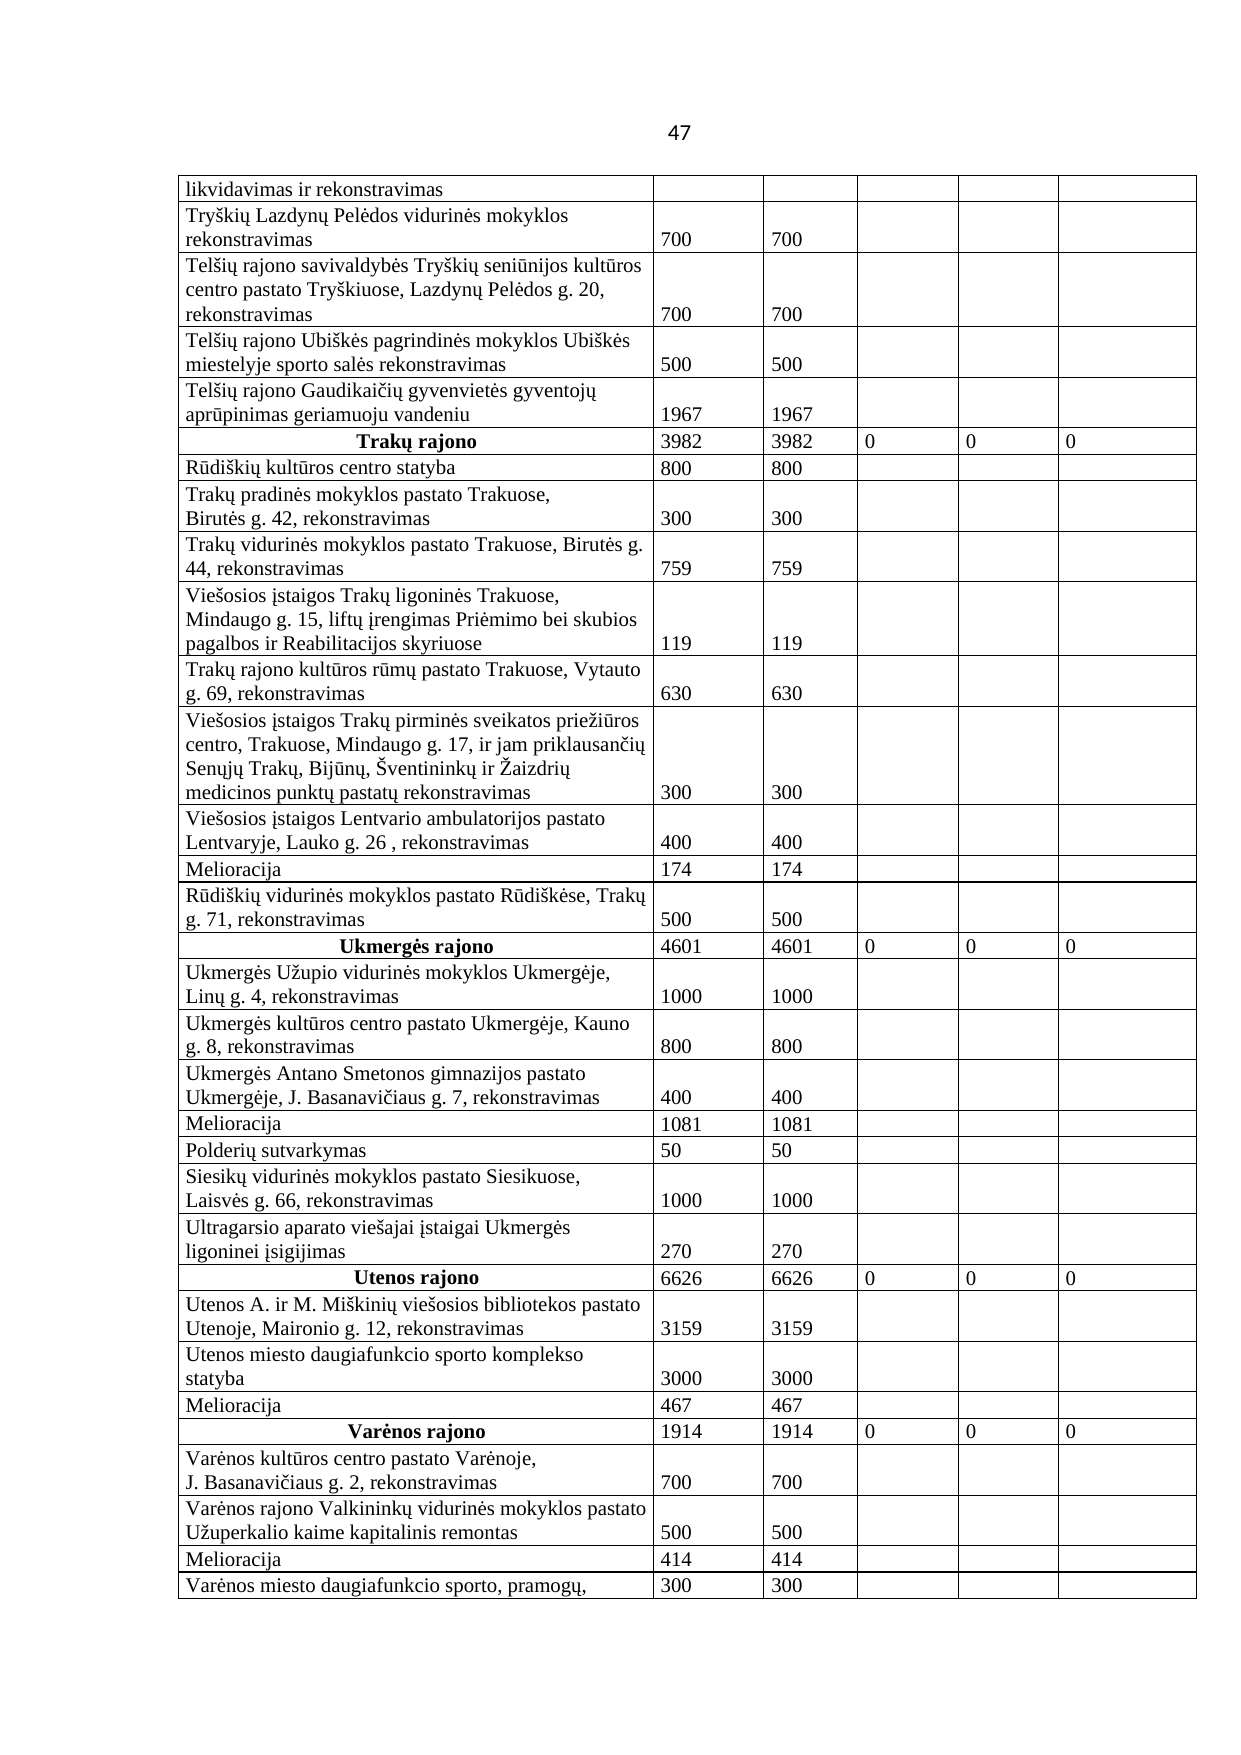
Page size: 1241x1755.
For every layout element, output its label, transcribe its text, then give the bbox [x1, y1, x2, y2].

table_cell 700 [654, 1445, 763, 1494]
table_cell [1059, 532, 1196, 581]
table_cell [1059, 656, 1196, 706]
table_cell 119 [654, 582, 763, 655]
table_cell 6626 [764, 1265, 857, 1290]
table_cell 0 [1059, 428, 1196, 453]
table_cell 300 [764, 707, 857, 804]
table_cell Trakų pradinės mokyklos pastato Trakuose, Birutės g. 42, rekonstravimas [179, 481, 653, 531]
table_cell [858, 1573, 958, 1598]
table_cell Ukmergės kultūros centro pastato Ukmergėje, Kauno g. 8, rekonstravimas [179, 1010, 653, 1059]
table_cell [1059, 1111, 1196, 1136]
table_cell [959, 1445, 1058, 1494]
table_cell [858, 959, 958, 1009]
table_cell 0 [858, 1265, 958, 1290]
table_cell [858, 455, 958, 480]
table_cell [858, 1392, 958, 1417]
table_cell [858, 253, 958, 326]
table_cell [959, 202, 1058, 252]
table_cell 800 [654, 1010, 763, 1059]
table_cell 300 [654, 481, 763, 531]
table_cell 4601 [654, 933, 763, 958]
table_cell [959, 1392, 1058, 1417]
table_cell [959, 327, 1058, 377]
table_cell [959, 582, 1058, 655]
table_cell [858, 856, 958, 881]
table_cell 0 [1059, 1265, 1196, 1290]
table_cell 3982 [654, 428, 763, 453]
table_cell Tryškių Lazdynų Pelėdos vidurinės mokyklos rekonstravimas [179, 202, 653, 252]
table_cell 1000 [764, 1164, 857, 1213]
table_cell 700 [654, 253, 763, 326]
table_cell Utenos A. ir M. Miškinių viešosios bibliotekos pastato Utenoje, Maironio g. 12, rekonstravimas [179, 1291, 653, 1341]
table_cell [1059, 176, 1196, 201]
table_cell 759 [654, 532, 763, 581]
table_cell [858, 1060, 958, 1109]
table_cell [959, 1060, 1058, 1109]
table_cell [858, 202, 958, 252]
table_cell 300 [764, 1573, 857, 1598]
table_cell 630 [764, 656, 857, 706]
table_cell Utenos rajono [179, 1265, 653, 1290]
table_cell [858, 1496, 958, 1545]
table_cell [1059, 1342, 1196, 1391]
table_cell Viešosios įstaigos Trakų ligoninės Trakuose, Mindaugo g. 15, liftų įrengimas Priėmimo bei skubios pagalbos ir Reabilitacijos skyriuose [179, 582, 653, 655]
table_cell Polderių sutvarkymas [179, 1137, 653, 1163]
table_cell [959, 455, 1058, 480]
table_cell [1059, 1137, 1196, 1163]
table_cell 3982 [764, 428, 857, 453]
table_cell [959, 959, 1058, 1009]
table_cell Telšių rajono Ubiškės pagrindinės mokyklos Ubiškės miestelyje sporto salės rekonstravimas [179, 327, 653, 377]
table_cell 0 [858, 933, 958, 958]
table_cell Telšių rajono Gaudikaičių gyvenvietės gyventojų aprūpinimas geriamuoju vandeniu [179, 378, 653, 427]
table_cell Trakų vidurinės mokyklos pastato Trakuose, Birutės g. 44, rekonstravimas [179, 532, 653, 581]
table_cell [1059, 1291, 1196, 1341]
table_cell 1000 [654, 959, 763, 1009]
table_cell [858, 582, 958, 655]
table_cell 700 [654, 202, 763, 252]
table_cell [858, 1342, 958, 1391]
table_cell [959, 1496, 1058, 1545]
table_cell 174 [654, 856, 763, 881]
table_cell 270 [654, 1214, 763, 1263]
table_cell 174 [764, 856, 857, 881]
table_cell [959, 883, 1058, 932]
table_cell 300 [654, 1573, 763, 1598]
table_cell Ukmergės Užupio vidurinės mokyklos Ukmergėje, Linų g. 4, rekonstravimas [179, 959, 653, 1009]
table_cell Varėnos rajono Valkininkų vidurinės mokyklos pastato Užuperkalio kaime kapitalinis remontas [179, 1496, 653, 1545]
table_cell [959, 1291, 1058, 1341]
table_cell [858, 1546, 958, 1571]
table_cell 700 [764, 202, 857, 252]
table_cell [959, 805, 1058, 855]
table_cell [1059, 455, 1196, 480]
table_cell [1059, 1060, 1196, 1109]
table_cell [959, 707, 1058, 804]
table_cell [1059, 481, 1196, 531]
table_cell [1059, 1496, 1196, 1545]
table_cell [1059, 202, 1196, 252]
table_cell [959, 1137, 1058, 1163]
table_cell 467 [654, 1392, 763, 1417]
table_cell 300 [764, 481, 857, 531]
table_cell [1059, 582, 1196, 655]
table_cell [1059, 959, 1196, 1009]
table_cell [1059, 1445, 1196, 1494]
table_cell [959, 253, 1058, 326]
table_cell [1059, 1010, 1196, 1059]
table_cell 414 [654, 1546, 763, 1571]
table_cell [1059, 327, 1196, 377]
table_cell [959, 1111, 1058, 1136]
table_cell 0 [959, 933, 1058, 958]
table_cell likvidavimas ir rekonstravimas [179, 176, 653, 201]
table_cell [959, 656, 1058, 706]
table_cell 1000 [654, 1164, 763, 1213]
table_cell 1967 [654, 378, 763, 427]
table_cell [959, 856, 1058, 881]
table_cell [1059, 378, 1196, 427]
table_cell 4601 [764, 933, 857, 958]
table_cell 759 [764, 532, 857, 581]
table_cell 0 [959, 1419, 1058, 1444]
table_cell [858, 656, 958, 706]
table_cell [959, 1010, 1058, 1059]
table_cell [959, 532, 1058, 581]
table_cell Varėnos miesto daugiafunkcio sporto, pramogų, [179, 1573, 653, 1598]
table_cell 1081 [764, 1111, 857, 1136]
table_cell Melioracija [179, 1111, 653, 1136]
table_cell [858, 378, 958, 427]
table_cell Melioracija [179, 856, 653, 881]
table_cell Trakų rajono [179, 428, 653, 453]
table_cell 800 [654, 455, 763, 480]
table_cell 500 [764, 883, 857, 932]
table_cell [1059, 1392, 1196, 1417]
table_cell Varėnos kultūros centro pastato Varėnoje, J. Basanavičiaus g. 2, rekonstravimas [179, 1445, 653, 1494]
table_cell [858, 883, 958, 932]
table_cell [959, 378, 1058, 427]
table_cell [858, 805, 958, 855]
table_cell [858, 327, 958, 377]
table_cell 700 [764, 253, 857, 326]
table_cell [1059, 805, 1196, 855]
table_cell [959, 1342, 1058, 1391]
table_cell 0 [1059, 933, 1196, 958]
table_cell Ukmergės Antano Smetonos gimnazijos pastato Ukmergėje, J. Basanavičiaus g. 7, rekonstravimas [179, 1060, 653, 1109]
table_cell Ukmergės rajono [179, 933, 653, 958]
table_cell Viešosios įstaigos Lentvario ambulatorijos pastato Lentvaryje, Lauko g. 26 , rekonstravimas [179, 805, 653, 855]
table_cell 1914 [764, 1419, 857, 1444]
table_cell [858, 532, 958, 581]
table_cell [858, 481, 958, 531]
table_cell 50 [764, 1137, 857, 1163]
table_cell Melioracija [179, 1546, 653, 1571]
table_cell [959, 1546, 1058, 1571]
table_cell [858, 1445, 958, 1494]
table_cell 300 [654, 707, 763, 804]
table_cell 3159 [654, 1291, 763, 1341]
table_cell [959, 176, 1058, 201]
table_cell 500 [654, 883, 763, 932]
table_cell Utenos miesto daugiafunkcio sporto komplekso statyba [179, 1342, 653, 1391]
table_cell [764, 176, 857, 201]
table_cell 400 [764, 805, 857, 855]
table_cell 700 [764, 1445, 857, 1494]
table_cell [858, 1291, 958, 1341]
table_cell 500 [654, 327, 763, 377]
table_cell 0 [858, 1419, 958, 1444]
table_cell Rūdiškių vidurinės mokyklos pastato Rūdiškėse, Trakų g. 71, rekonstravimas [179, 883, 653, 932]
table_cell 400 [654, 1060, 763, 1109]
table_cell [858, 707, 958, 804]
table_cell 500 [764, 1496, 857, 1545]
table_cell Varėnos rajono [179, 1419, 653, 1444]
table_cell 3000 [764, 1342, 857, 1391]
table_cell [858, 1164, 958, 1213]
table_cell 3159 [764, 1291, 857, 1341]
table_cell Rūdiškių kultūros centro statyba [179, 455, 653, 480]
table_cell 0 [959, 1265, 1058, 1290]
table_cell [959, 1573, 1058, 1598]
table_cell 414 [764, 1546, 857, 1571]
table_cell [1059, 856, 1196, 881]
table_cell 0 [959, 428, 1058, 453]
table_cell 500 [654, 1496, 763, 1545]
table_cell [1059, 707, 1196, 804]
table_cell Viešosios įstaigos Trakų pirminės sveikatos priežiūros centro, Trakuose, Mindaugo g. 17, ir jam priklausančių Senųjų Trakų, Bijūnų, Šventininkų ir Žaizdrių medicinos punktų pastatų rekonstravimas [179, 707, 653, 804]
table_cell 0 [858, 428, 958, 453]
table_cell Siesikų vidurinės mokyklos pastato Siesikuose, Laisvės g. 66, rekonstravimas [179, 1164, 653, 1213]
table_cell 630 [654, 656, 763, 706]
table_cell [858, 1214, 958, 1263]
table_cell [959, 481, 1058, 531]
table_cell [959, 1214, 1058, 1263]
table_cell [959, 1164, 1058, 1213]
table_cell [654, 176, 763, 201]
table_cell [858, 176, 958, 201]
table_cell 119 [764, 582, 857, 655]
table_cell [858, 1010, 958, 1059]
table_cell 800 [764, 455, 857, 480]
table_cell [1059, 1214, 1196, 1263]
table_cell 1000 [764, 959, 857, 1009]
table_cell 1081 [654, 1111, 763, 1136]
table_cell [1059, 883, 1196, 932]
table_cell [1059, 1573, 1196, 1598]
table_cell Telšių rajono savivaldybės Tryškių seniūnijos kultūros centro pastato Tryškiuose, Lazdynų Pelėdos g. 20, rekonstravimas [179, 253, 653, 326]
table_cell [1059, 253, 1196, 326]
table_cell 467 [764, 1392, 857, 1417]
table_cell 500 [764, 327, 857, 377]
table_cell Ultragarsio aparato viešajai įstaigai Ukmergės ligoninei įsigijimas [179, 1214, 653, 1263]
table_cell 6626 [654, 1265, 763, 1290]
table_cell 400 [764, 1060, 857, 1109]
table_cell 1967 [764, 378, 857, 427]
table_cell [1059, 1546, 1196, 1571]
table_cell 0 [1059, 1419, 1196, 1444]
table_cell 400 [654, 805, 763, 855]
table_cell Melioracija [179, 1392, 653, 1417]
table_cell [858, 1111, 958, 1136]
table_cell 800 [764, 1010, 857, 1059]
table_cell Trakų rajono kultūros rūmų pastato Trakuose, Vytauto g. 69, rekonstravimas [179, 656, 653, 706]
table_cell 3000 [654, 1342, 763, 1391]
table_cell [858, 1137, 958, 1163]
table_cell 1914 [654, 1419, 763, 1444]
table_cell [1059, 1164, 1196, 1213]
table_cell 50 [654, 1137, 763, 1163]
table_cell 270 [764, 1214, 857, 1263]
